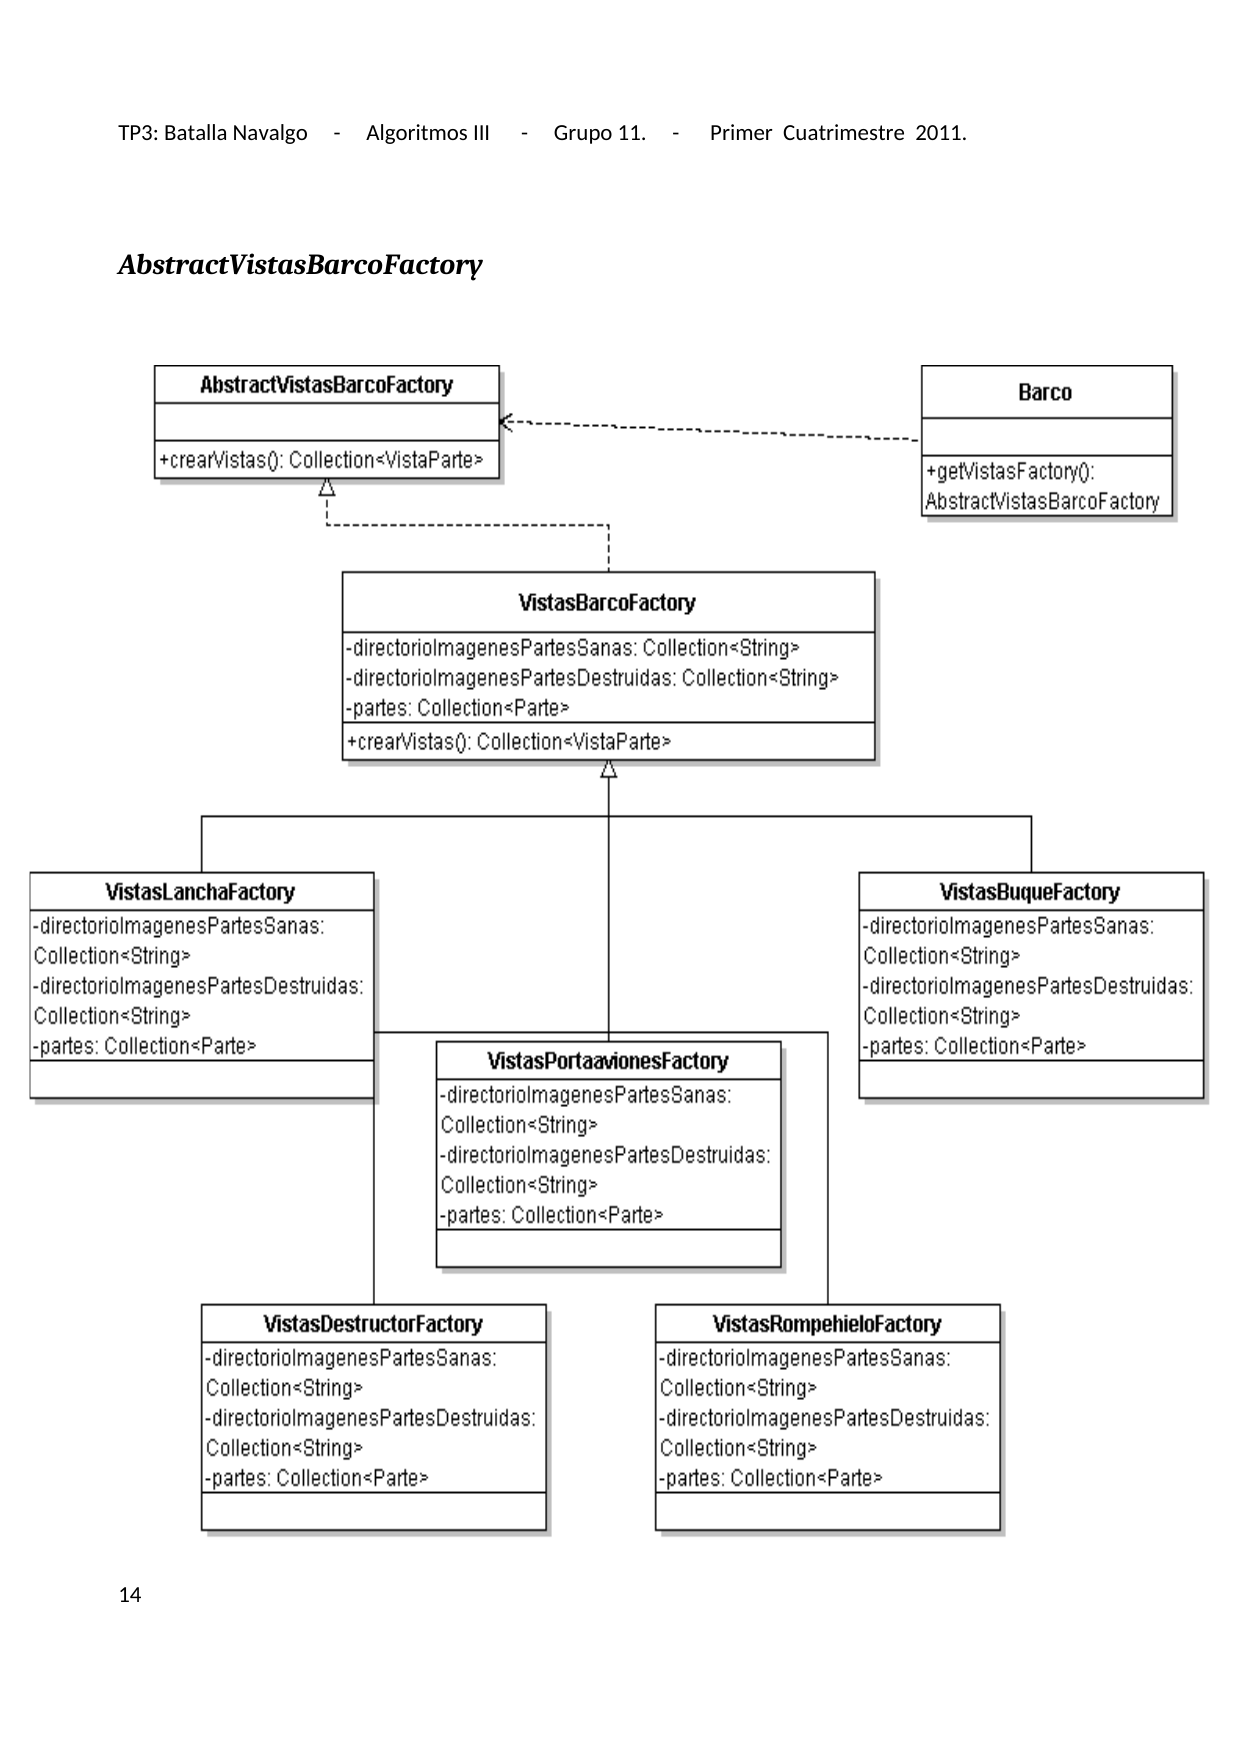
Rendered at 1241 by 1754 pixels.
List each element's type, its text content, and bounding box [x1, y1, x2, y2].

picture [29, 365, 1211, 1539]
text AbstractVistasBarcoFactory [118, 248, 1122, 282]
